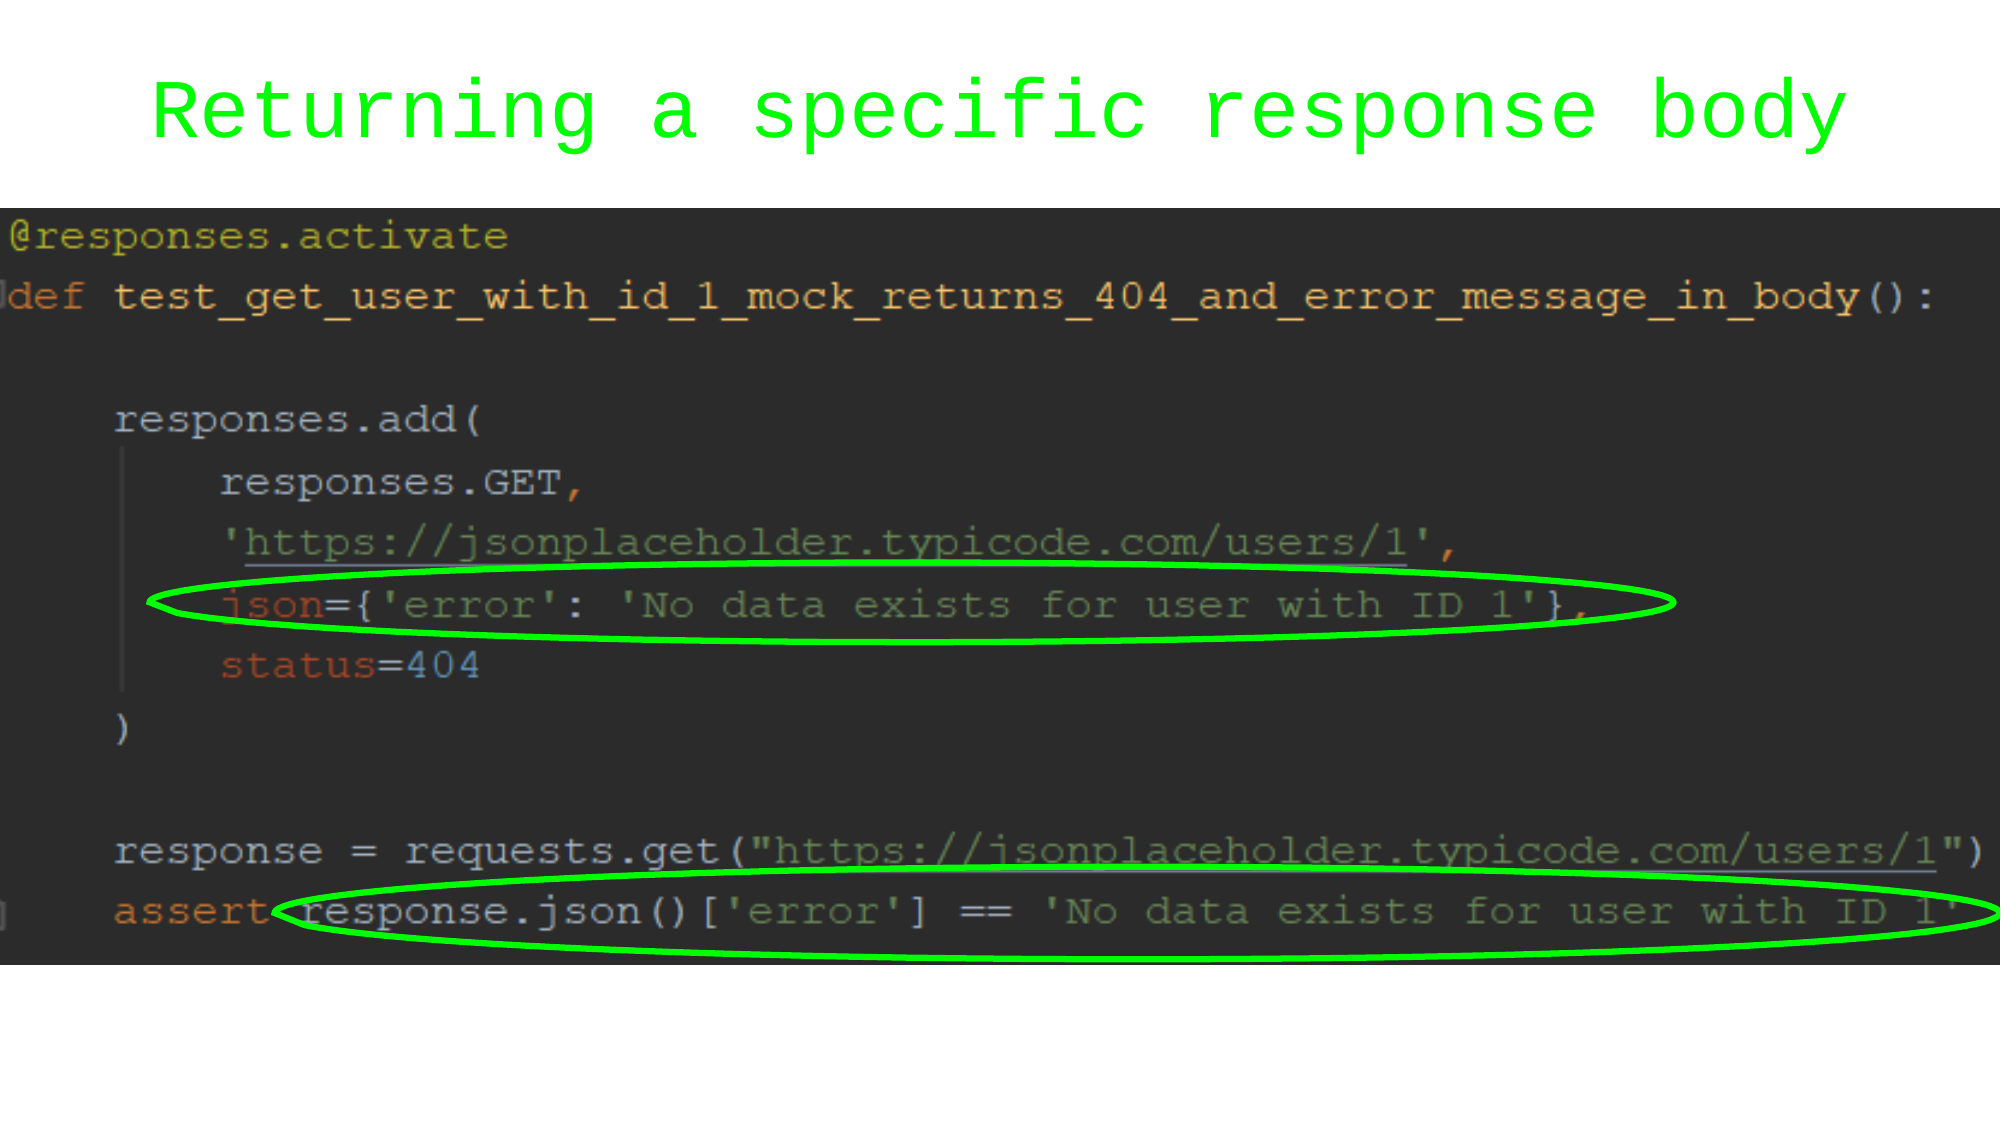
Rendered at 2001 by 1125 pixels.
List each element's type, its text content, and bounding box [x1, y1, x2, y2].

picture [0, 222, 2000, 965]
picture [281, 870, 1995, 956]
title Returning a specific response body [0, 0, 2000, 222]
